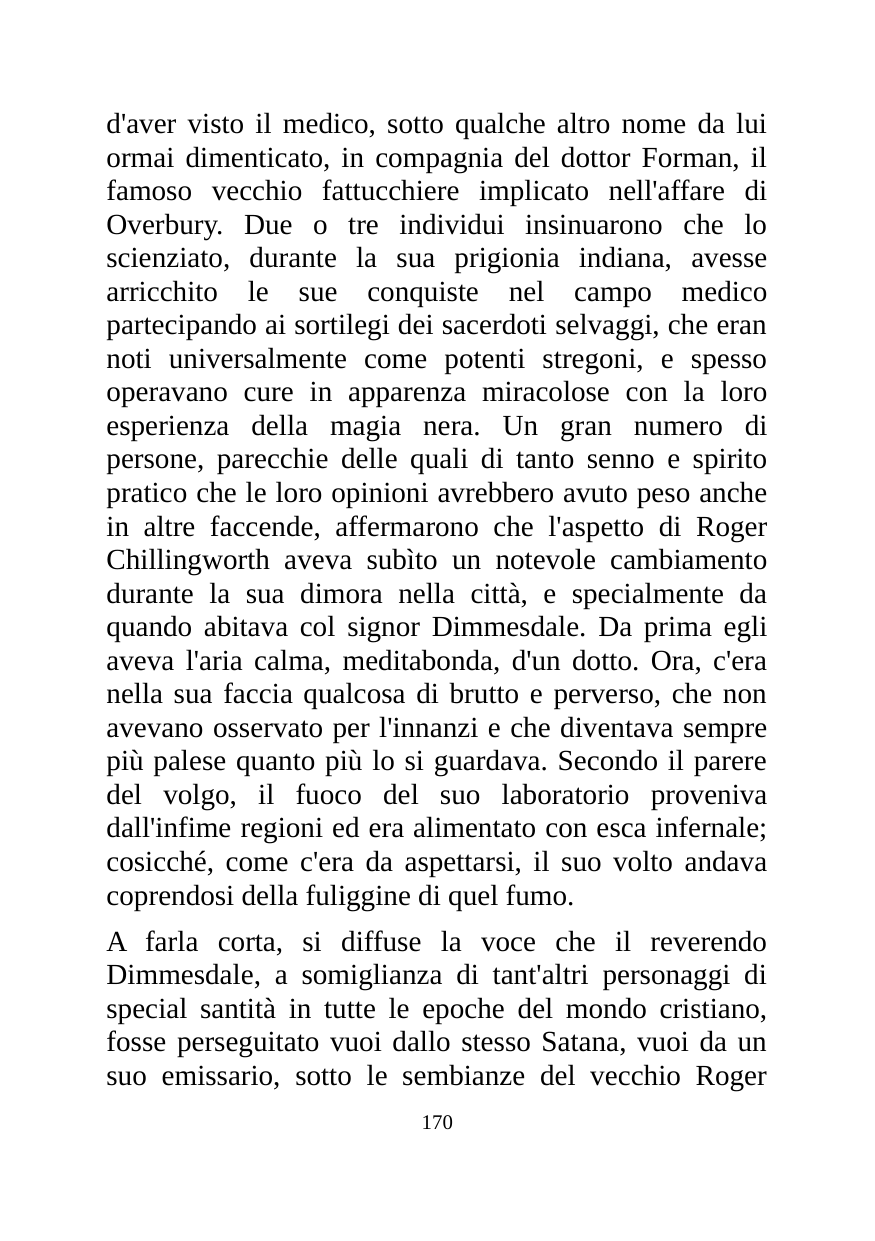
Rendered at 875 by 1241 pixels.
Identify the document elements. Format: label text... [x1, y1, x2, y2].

text A farla corta, si diffuse la voce che il reverendo Dimmesdale, a somiglianza di tant'altri personaggi di special santità in tutte le epoche del mondo cristiano, fosse perseguitato vuoi dallo stesso Satana, vuoi da un suo emissario, sotto le sembianze del vecchio Roger [106, 924, 768, 1091]
text d'aver visto il medico, sotto qualche altro nome da lui ormai dimenticato, in compagnia del dottor Forman, il famoso vecchio fattucchiere implicato nell'affare di Overbury. Due o tre individui insinuarono che lo scienziato, durante la sua prigionia indiana, avesse arricchito le sue conquiste nel campo medico partecipando ai sortilegi dei sacerdoti selvaggi, che eran noti universalmente come potenti stregoni, e spesso operavano cure in apparenza miracolose con la loro esperienza della magia nera. Un gran numero di persone, parecchie delle quali di tanto senno e spirito pratico che le loro opinioni avrebbero avuto peso anche in altre faccende, affermarono che l'aspetto di Roger Chillingworth aveva subìto un notevole cambiamento durante la sua dimora nella città, e specialmente da quando abitava col signor Dimmesdale. Da prima egli aveva l'aria calma, meditabonda, d'un dotto. Ora, c'era nella sua faccia qualcosa di brutto e perverso, che non avevano osservato per l'innanzi e che diventava sempre più palese quanto più lo si guardava. Secondo il parere del volgo, il fuoco del suo laboratorio proveniva dall'infime regioni ed era alimentato con esca infernale; cosicché, come c'era da aspettarsi, il suo volto andava coprendosi della fuliggine di quel fumo. [106, 106, 768, 911]
